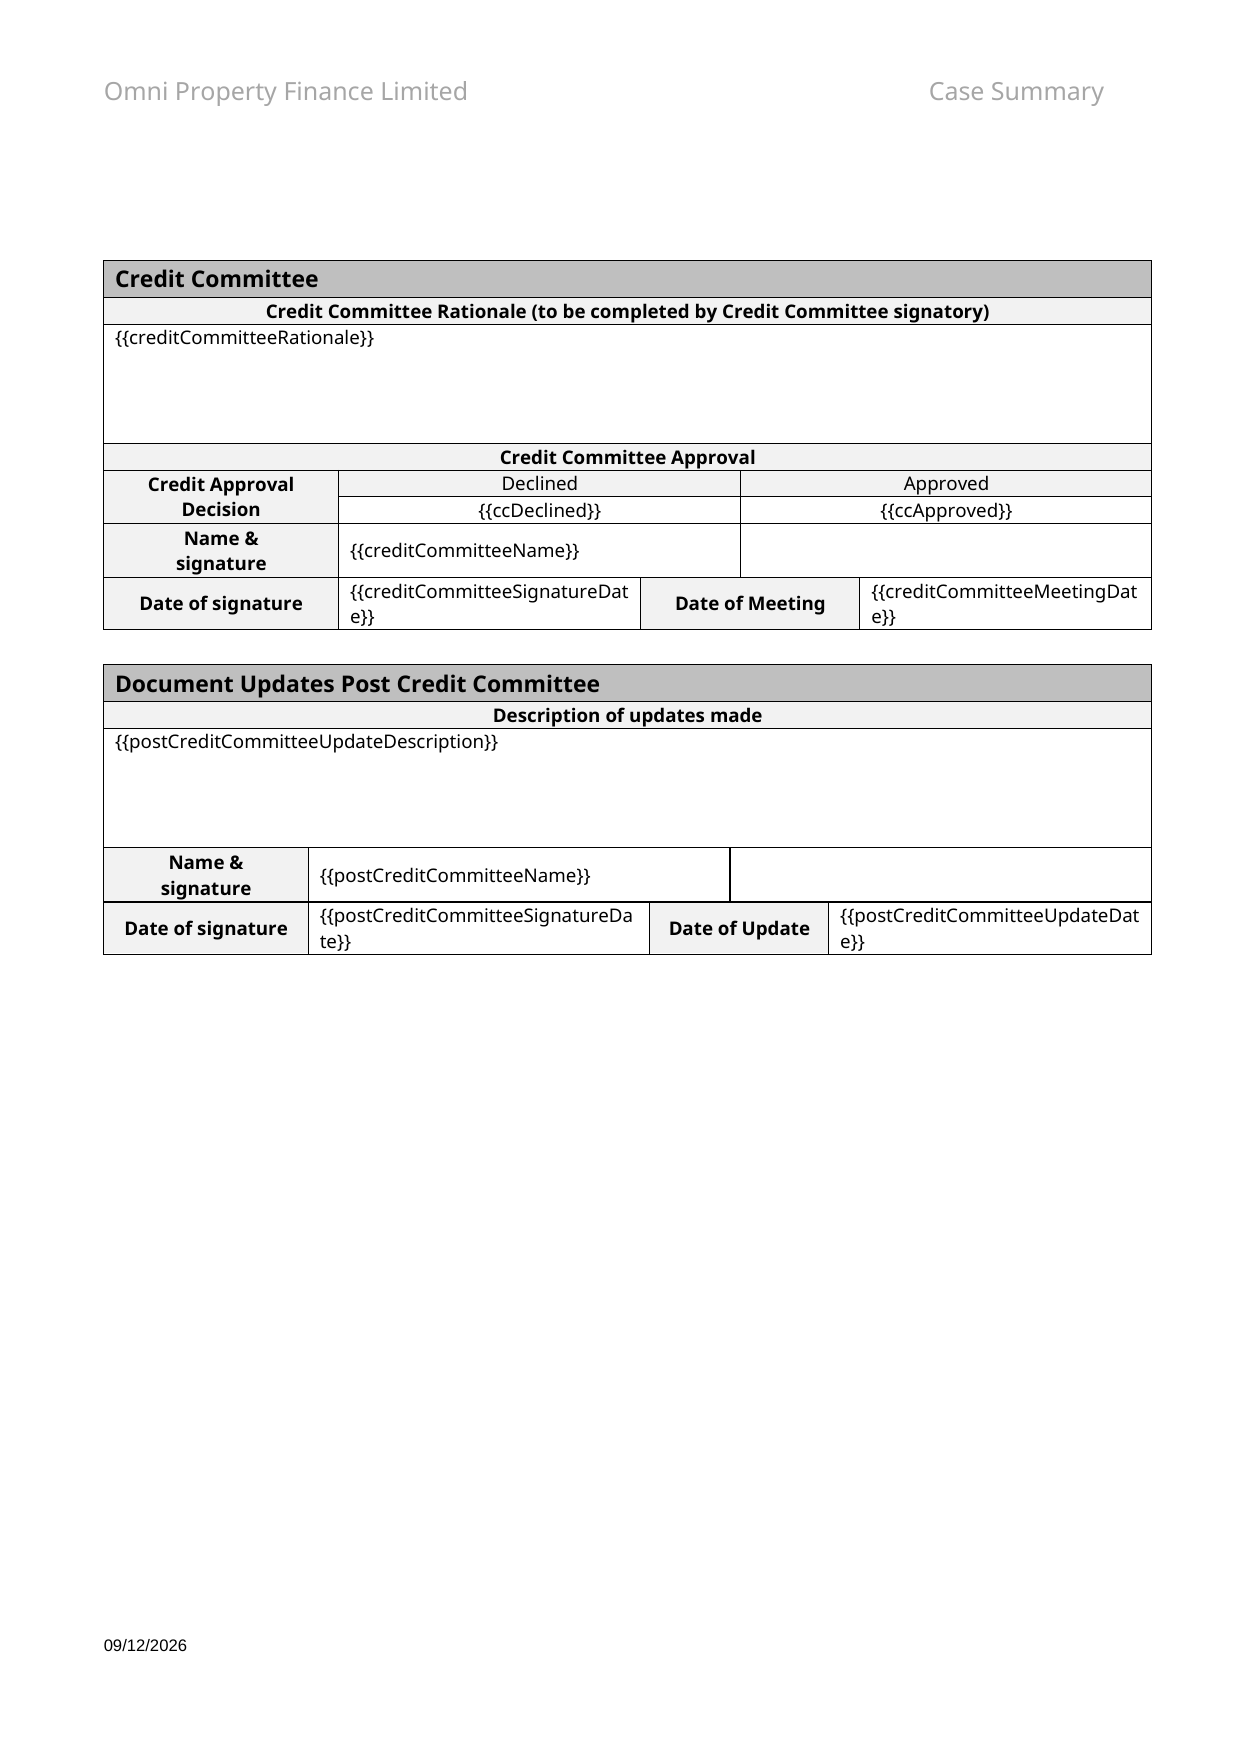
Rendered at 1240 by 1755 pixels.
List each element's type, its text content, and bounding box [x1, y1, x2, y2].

table_cell [731, 848, 1151, 901]
table_cell {{ccDeclined}} [339, 497, 740, 523]
table_cell Credit Committee Rationale (to be completed by Credit Committee signatory) [104, 298, 1151, 324]
table_cell Date of signature [104, 578, 338, 629]
table_header Credit Committee [104, 261, 1151, 297]
table_cell Credit Approval Decision [104, 471, 338, 523]
table_cell {{creditCommitteeName}} [339, 524, 740, 577]
table_cell [741, 524, 1151, 577]
table_cell Credit Committee Approval [104, 444, 1151, 470]
table_cell {{creditCommitteeMeetingDate}} [860, 578, 1151, 629]
table_cell {{creditCommitteeRationale}} [104, 325, 1151, 443]
table_cell Date of Meeting [641, 578, 859, 629]
table_cell Name & signature [104, 524, 338, 577]
table_cell {{postCreditCommitteeName}} [309, 848, 729, 901]
table_cell Declined [339, 471, 740, 496]
table_cell {{postCreditCommitteeUpdateDate}} [829, 903, 1151, 953]
table_header Document Updates Post Credit Committee [104, 665, 1151, 701]
table_cell {{postCreditCommitteeUpdateDescription}} [104, 729, 1151, 847]
table_cell Description of updates made [104, 702, 1151, 728]
table_cell Date of Update [650, 903, 828, 953]
table_cell Name & signature [104, 848, 308, 901]
table_cell {{ccApproved}} [741, 497, 1151, 523]
table_cell {{creditCommitteeSignatureDate}} [339, 578, 640, 629]
table_cell Date of signature [104, 903, 308, 953]
table_cell {{postCreditCommitteeSignatureDate}} [309, 903, 649, 953]
table_cell Approved [741, 471, 1151, 496]
